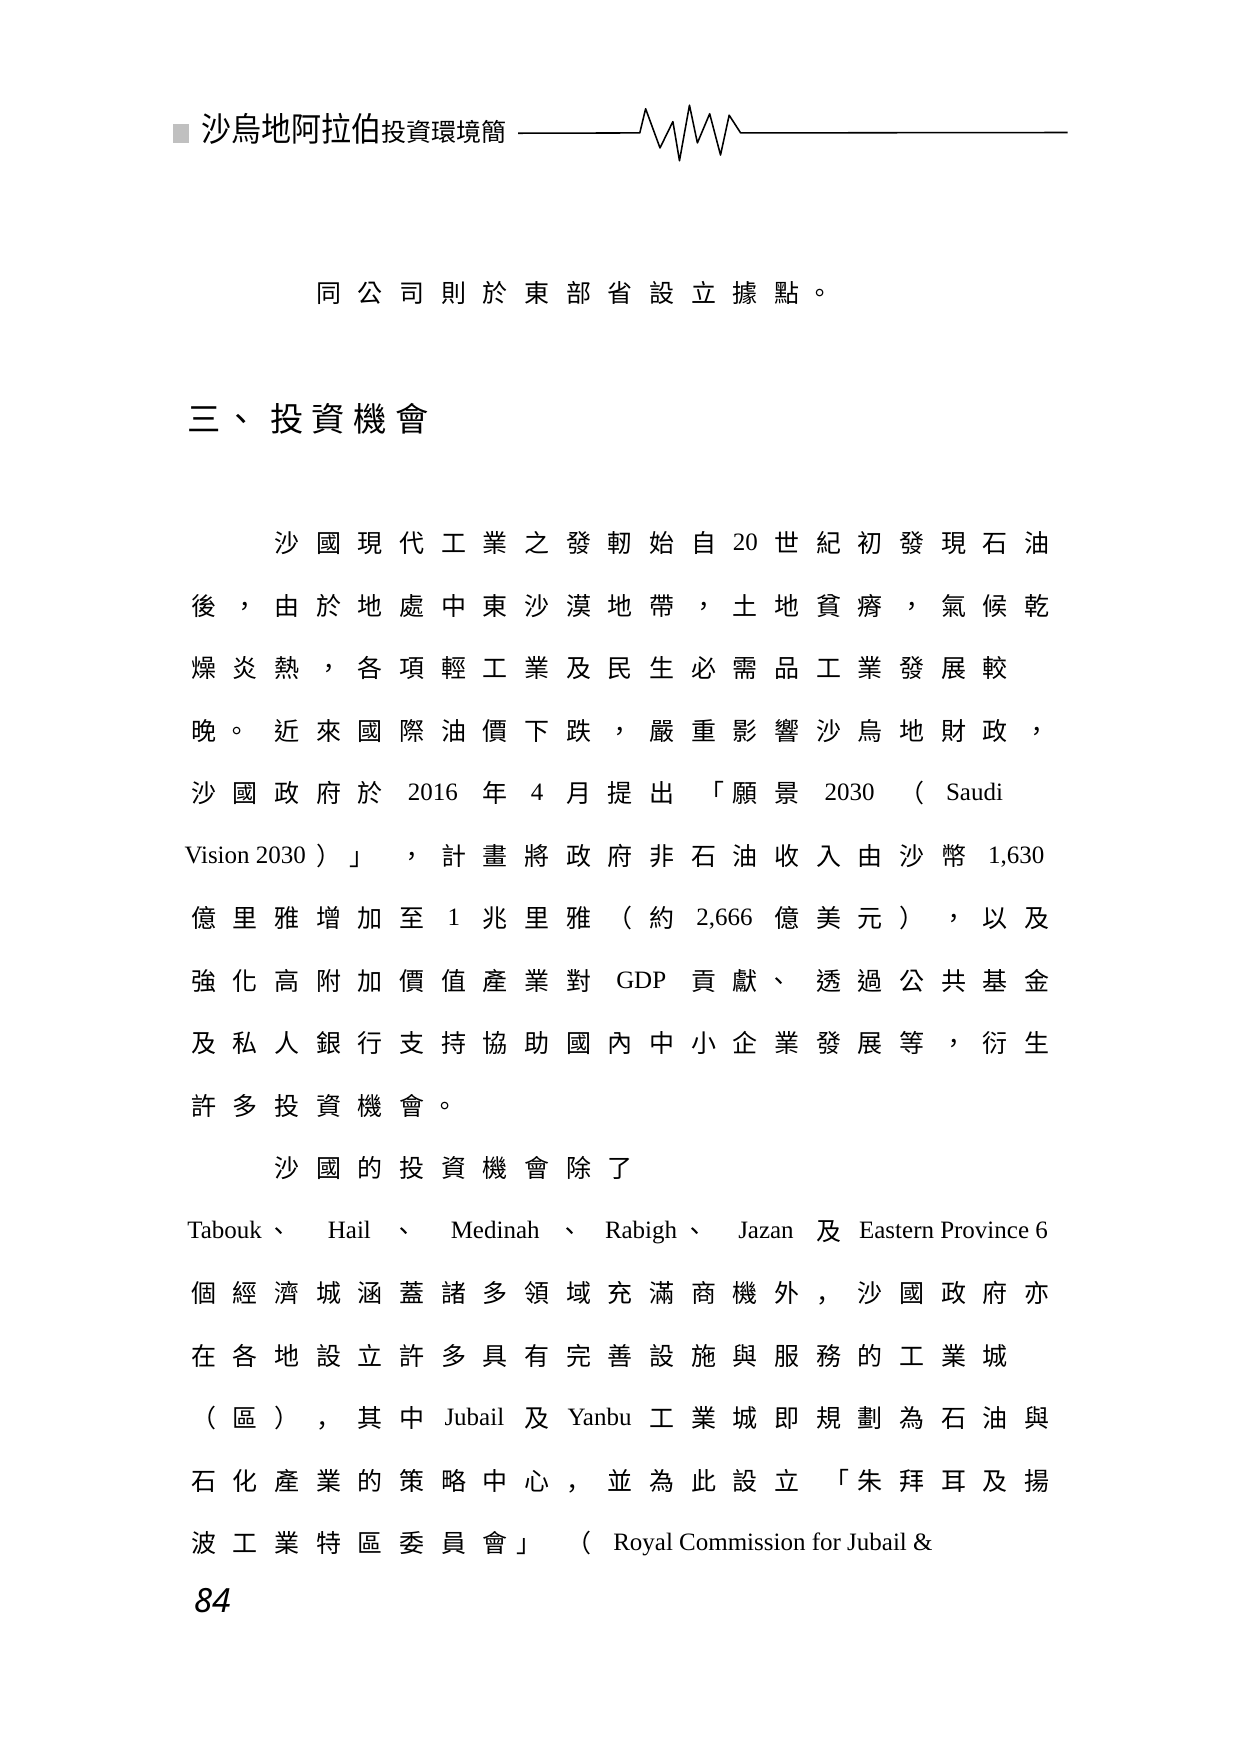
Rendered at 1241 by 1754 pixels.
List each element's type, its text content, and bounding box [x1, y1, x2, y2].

text 同公司則於東部省設立據點。 [207, 250, 1058, 313]
text 沙國的投資機會除了Tabouk、Hail、Medinah、Rabigh、Jazan及Eastern Province 6個經濟城涵蓋諸多領域充滿商機外，沙國政府亦在各地設立許多具有完善設施與服務的工業城（區），其中Jubail及Yanbu工業城即規劃為石油與石化產業的策略中心，並為此設立「朱拜耳及揚波工業特區委員會」（Royal Commission for Jubail & [183, 1125, 1058, 1563]
text 沙國現代工業之發軔始自20世紀初發現石油後，由於地處中東沙漠地帶，土地貧瘠，氣候乾燥炎熱，各項輕工業及民生必需品工業發展較晚。近來國際油價下跌，嚴重影響沙烏地財政，沙國政府於2016年4月提出「願景2030（Saudi Vision 2030）」，計畫將政府非石油收入由沙幣1,630億里雅增加至1兆里雅（約2,666億美元），以及強化高附加價值產業對GDP貢獻、透過公共基金及私人銀行支持協助國內中小企業發展等，衍生許多投資機會。 [183, 500, 1058, 1125]
text 三、投資機會 [183, 375, 1058, 438]
